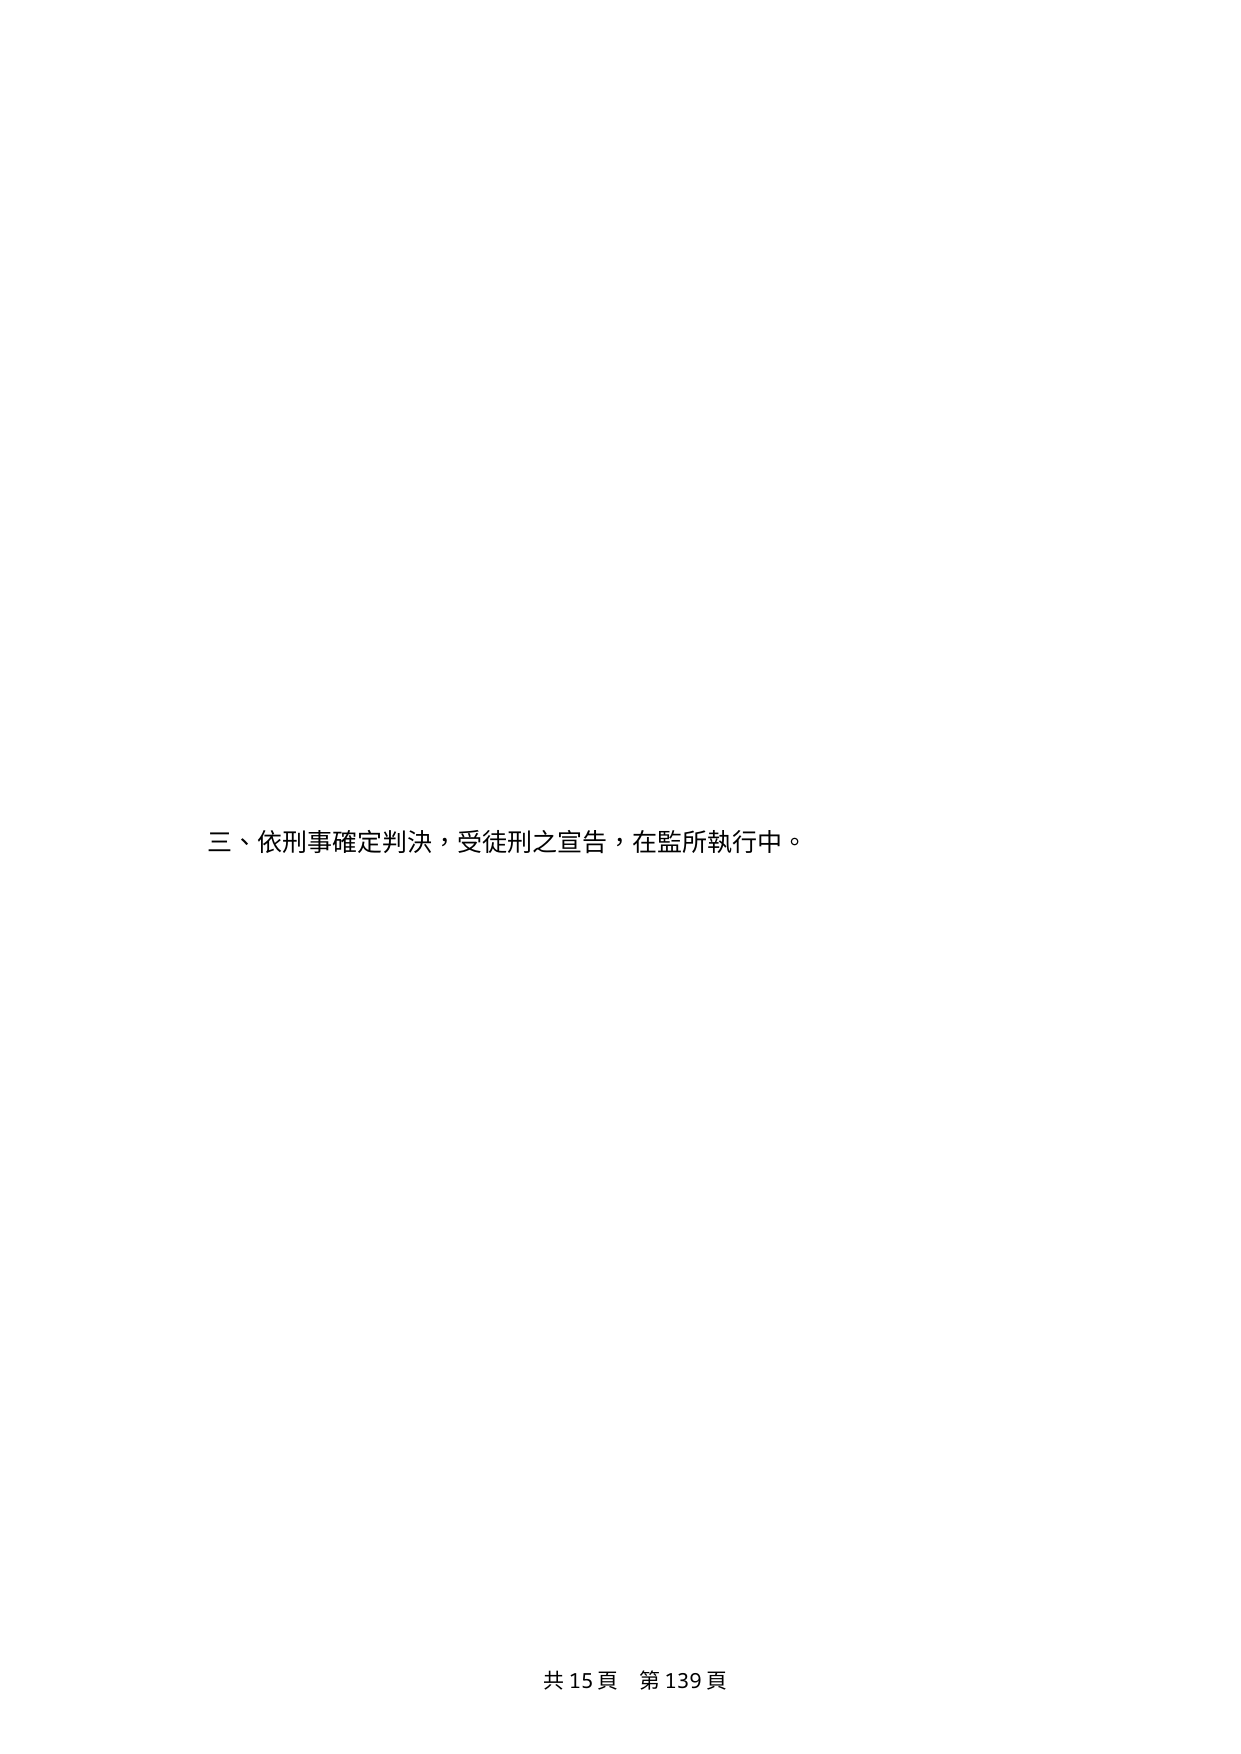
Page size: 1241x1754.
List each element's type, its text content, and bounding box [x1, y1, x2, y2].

text 三、依刑事確定判決，受徒刑之宣告，在監所執行中。 [207, 799, 1152, 862]
